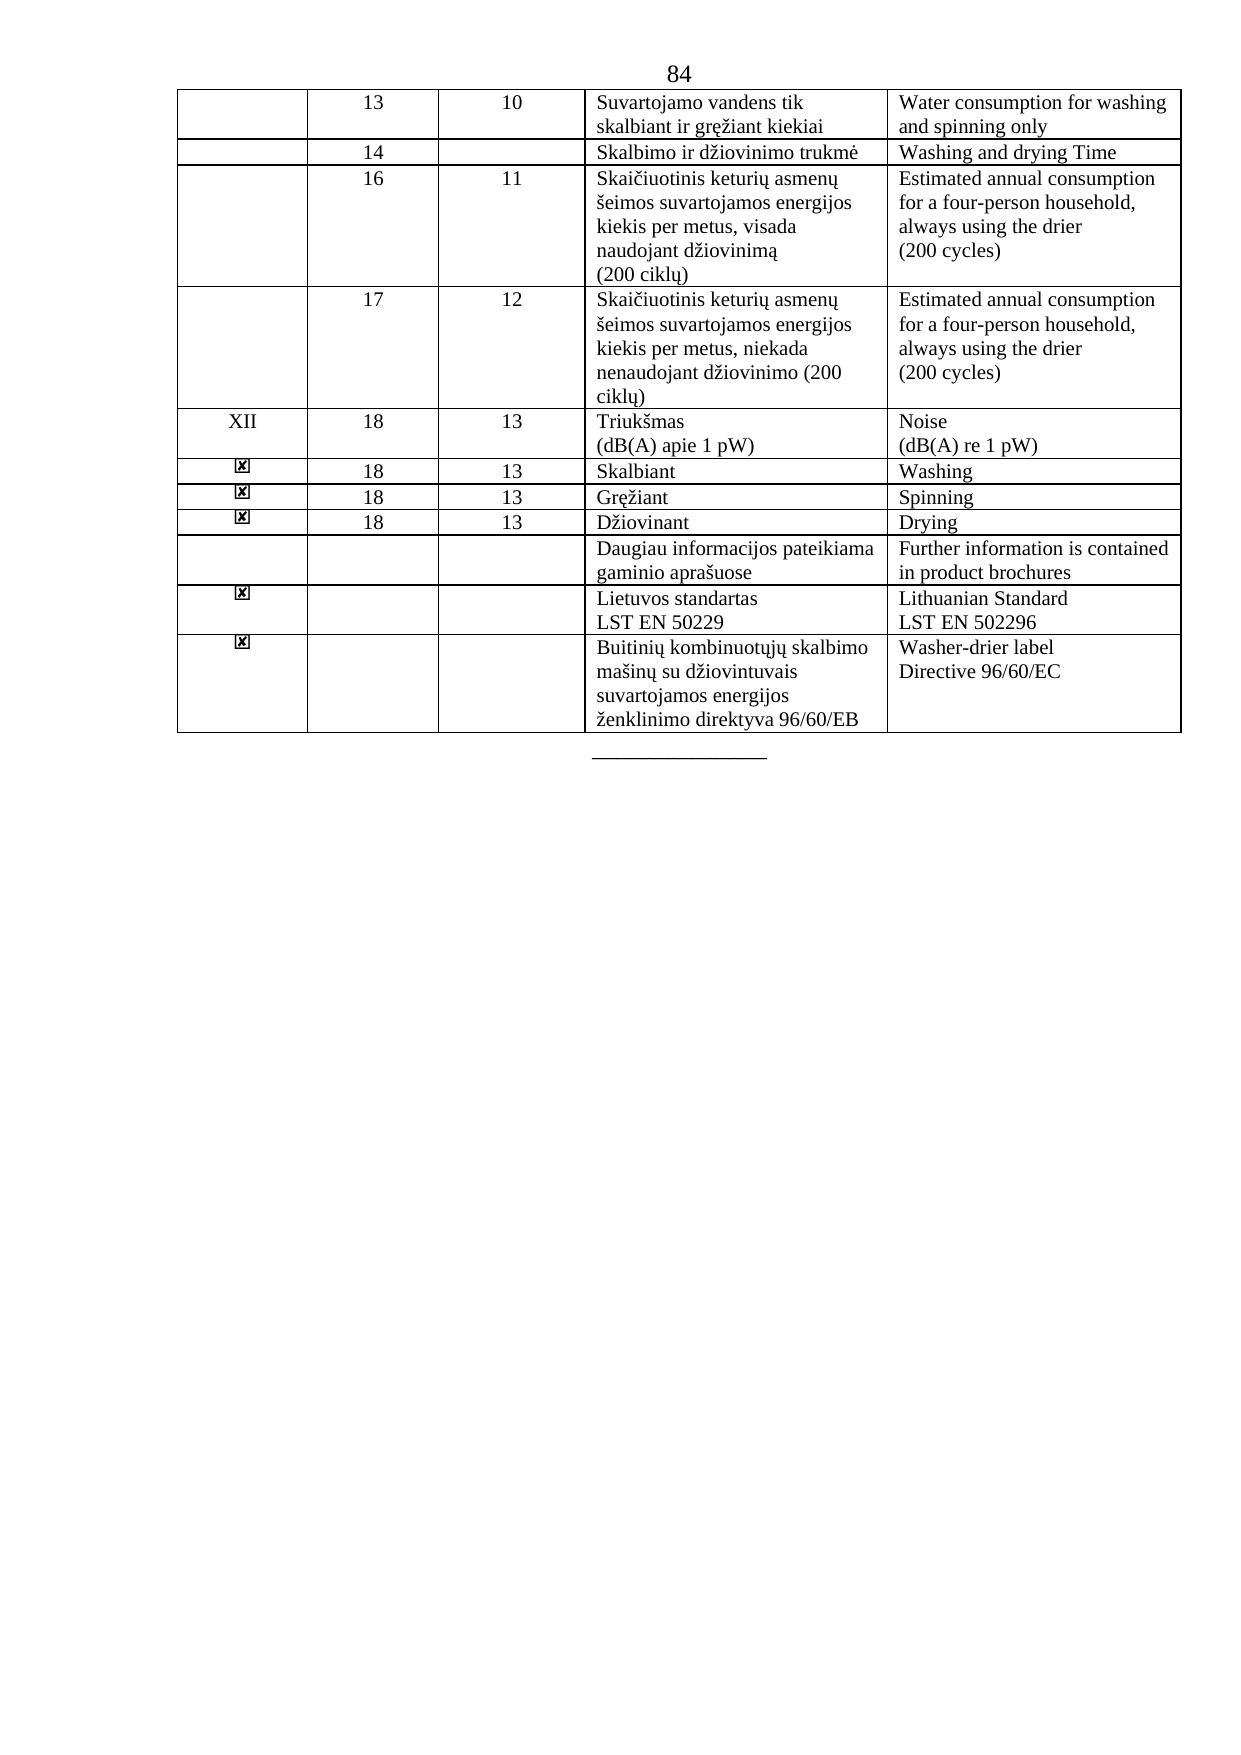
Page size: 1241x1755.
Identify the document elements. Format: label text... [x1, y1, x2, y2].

table_cell 14 [308, 140, 438, 164]
table_cell  [178, 485, 307, 509]
table_cell 16 [308, 166, 438, 286]
table_cell 18 [308, 459, 438, 483]
table_cell Noise (dB(A) re 1 pW) [888, 409, 1180, 457]
table_cell [178, 140, 307, 164]
table_cell 13 [439, 510, 584, 534]
table_cell [308, 635, 438, 731]
table_cell 13 [439, 409, 584, 457]
table_cell Spinning [888, 485, 1180, 509]
table_cell Skaičiuotinis keturių asmenų šeimos suvartojamos energijos kiekis per metus, visada naudojant džiovinimą (200 ciklų) [586, 166, 887, 286]
table_cell Gręžiant [586, 485, 887, 509]
table_cell  [178, 459, 307, 483]
table_cell Lithuanian Standard LST EN 502296 [888, 586, 1180, 634]
table_cell Daugiau informacijos pateikiama gaminio aprašuose [586, 536, 887, 584]
table_cell 18 [308, 409, 438, 457]
table_cell 12 [439, 287, 584, 408]
table_cell [439, 586, 584, 634]
table_cell Skalbimo ir džiovinimo trukmė [586, 140, 887, 164]
table_cell [178, 90, 307, 138]
text ______________ [177, 733, 1181, 762]
table_cell Skaičiuotinis keturių asmenų šeimos suvartojamos energijos kiekis per metus, niekada nenaudojant džiovinimo (200 ciklų) [586, 287, 887, 408]
table_cell [439, 635, 584, 731]
table_cell Drying [888, 510, 1180, 534]
table_cell  [178, 586, 307, 634]
table_cell [439, 140, 584, 164]
table_cell Suvartojamo vandens tik skalbiant ir gręžiant kiekiai [586, 90, 887, 138]
table_cell 11 [439, 166, 584, 286]
table_cell 13 [308, 90, 438, 138]
table_cell  [178, 510, 307, 534]
table_cell XII [178, 409, 307, 457]
table_cell Estimated annual consumption for a four-person household, always using the drier (200 cycles) [888, 166, 1180, 286]
table_cell Skalbiant [586, 459, 887, 483]
table_cell [178, 166, 307, 286]
table_cell [308, 586, 438, 634]
table_cell [439, 536, 584, 584]
table_cell Washer-drier label Directive 96/60/EC [888, 635, 1180, 731]
table_cell 18 [308, 510, 438, 534]
table_cell 17 [308, 287, 438, 408]
table_cell Lietuvos standartas LST EN 50229 [586, 586, 887, 634]
table_cell 10 [439, 90, 584, 138]
table_cell Estimated annual consumption for a four-person household, always using the drier (200 cycles) [888, 287, 1180, 408]
table_cell Džiovinant [586, 510, 887, 534]
table_cell Washing [888, 459, 1180, 483]
table_cell Triukšmas (dB(A) apie 1 pW) [586, 409, 887, 457]
table_cell 18 [308, 485, 438, 509]
table_cell Further information is contained in product brochures [888, 536, 1180, 584]
table_cell [308, 536, 438, 584]
table_cell 13 [439, 459, 584, 483]
table_cell [178, 536, 307, 584]
table_cell Buitinių kombinuotųjų skalbimo mašinų su džiovintuvais suvartojamos energijos ženklinimo direktyva 96/60/EB [586, 635, 887, 731]
table_cell [178, 287, 307, 408]
table_cell 13 [439, 485, 584, 509]
table_cell Water consumption for washing and spinning only [888, 90, 1180, 138]
table_cell  [178, 635, 307, 731]
table_cell Washing and drying Time [888, 140, 1180, 164]
